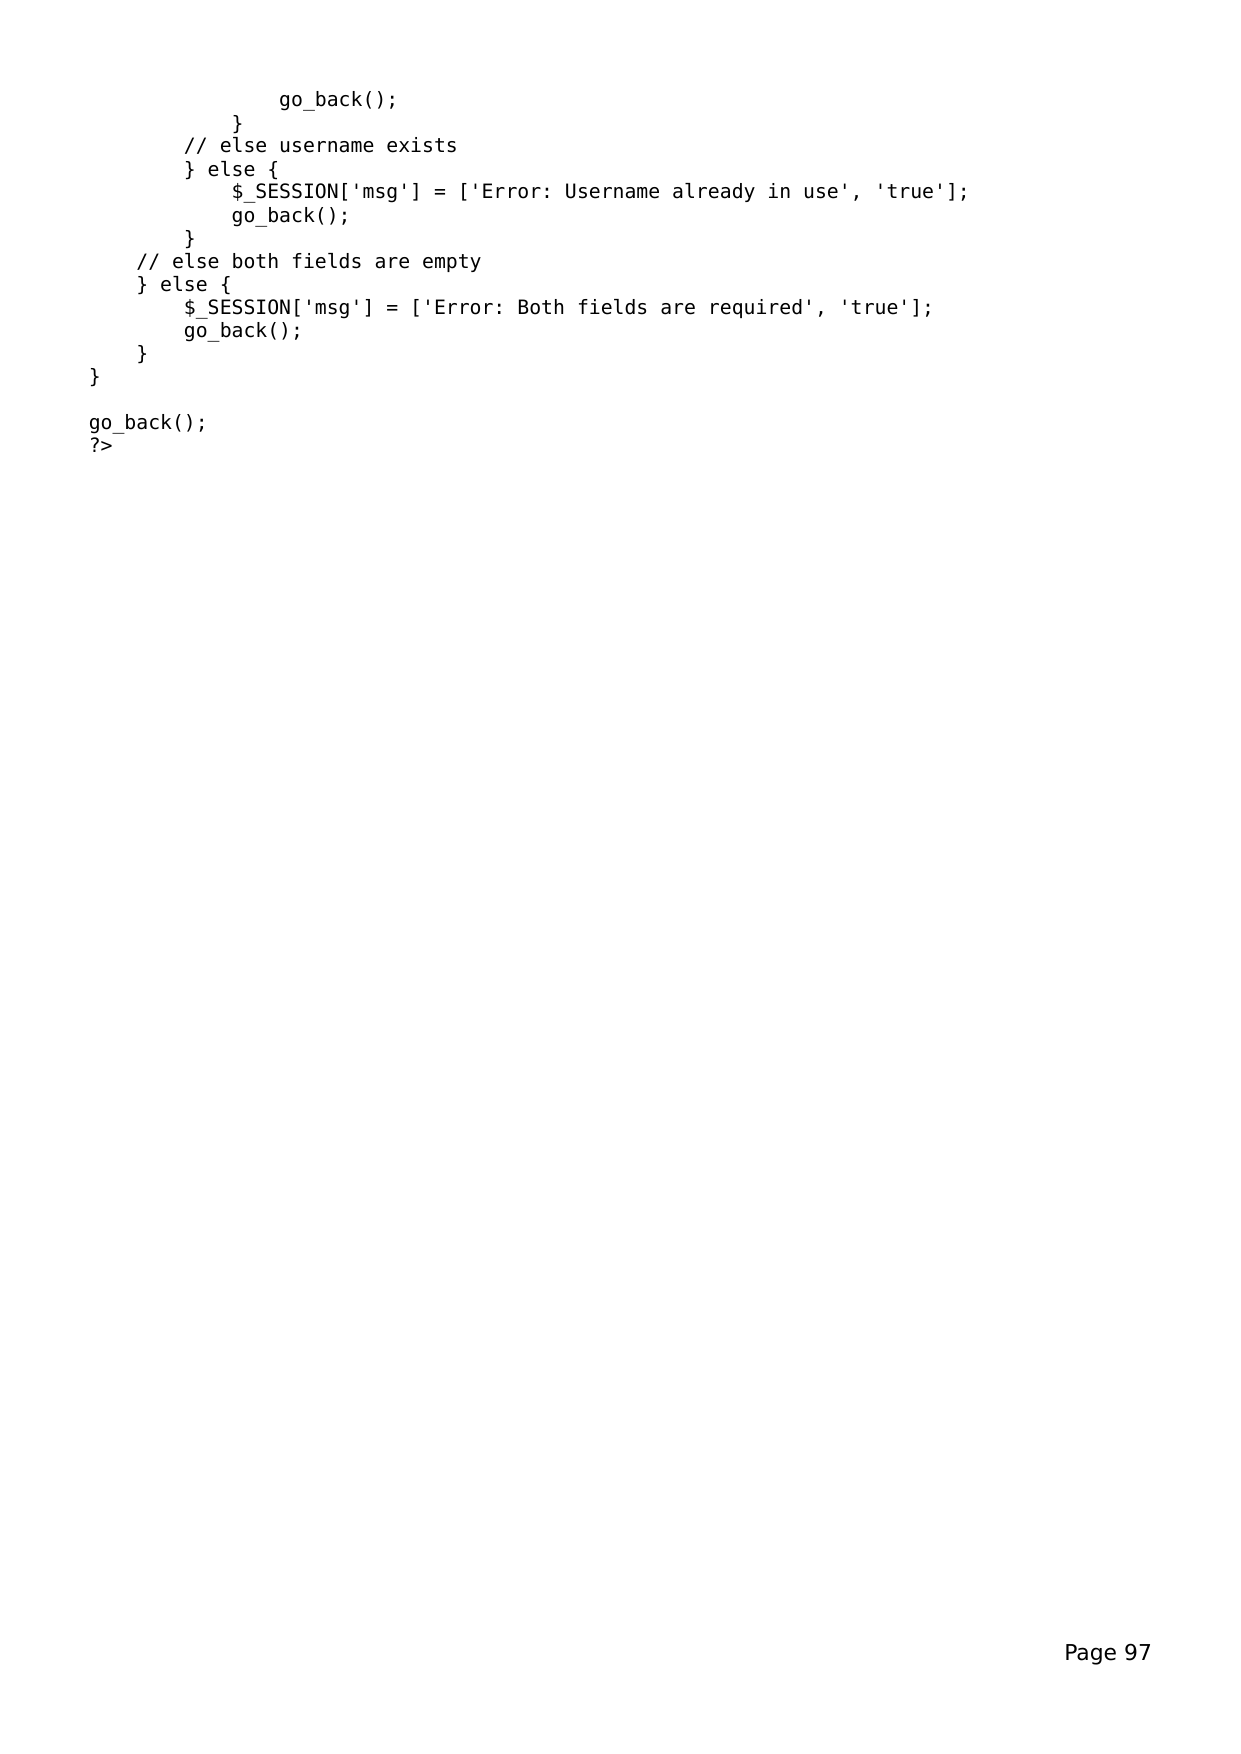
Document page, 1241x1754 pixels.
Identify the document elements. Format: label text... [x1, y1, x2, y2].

text go_back(); [88, 88, 1152, 112]
text $_SESSION['msg'] = ['Error: Username already in use', 'true']; [88, 181, 1152, 204]
text } [88, 227, 1152, 250]
text } [88, 342, 1152, 365]
text go_back(); [88, 319, 1152, 342]
text go_back(); [88, 204, 1152, 227]
text go_back(); [88, 411, 1152, 434]
text } else { [88, 273, 1152, 296]
text $_SESSION['msg'] = ['Error: Both fields are required', 'true']; [88, 296, 1152, 319]
text // else both fields are empty [88, 250, 1152, 273]
text } else { [88, 158, 1152, 181]
text } [88, 112, 1152, 134]
text } [88, 365, 1152, 388]
text // else username exists [88, 134, 1152, 158]
text ?> [88, 434, 1152, 457]
